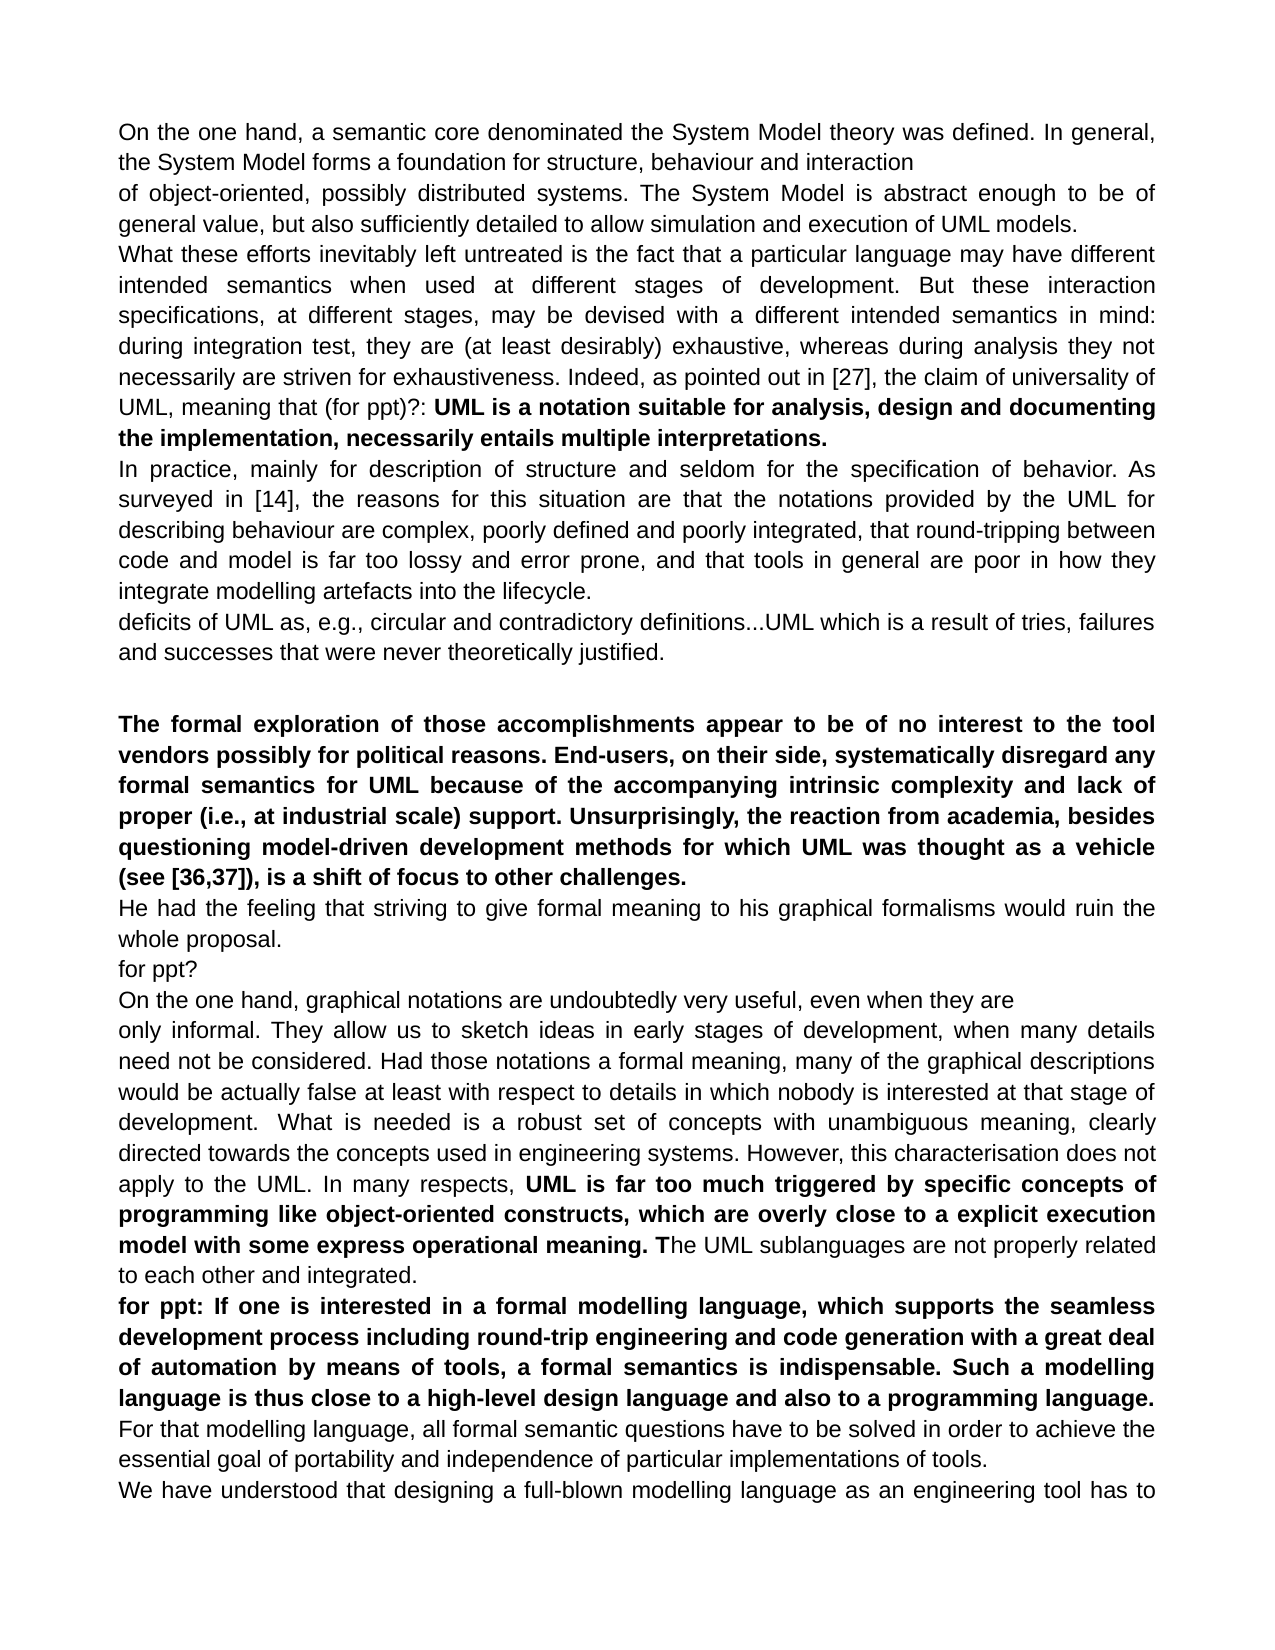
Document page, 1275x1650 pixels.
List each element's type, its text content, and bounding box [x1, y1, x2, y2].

text for ppt: If one is interested in a formal modelling language, which supports the seamless development process including round-trip engineering and code generation with a great deal of automation by means of tools, a formal semantics is indispensable. Such a modelling language is thus close to a high-level design language and also to a programming language. For that modelling language, all formal semantic questions have to be solved in order to achieve the essential goal of portability and independence of particular implementations of tools. [118, 1292, 1157, 1472]
text of object-oriented, possibly distributed systems. The System Model is abstract enough to be of general value, but also sufficiently detailed to allow simulation and execution of UML models. [118, 179, 1157, 237]
text The formal exploration of those accomplishments appear to be of no interest to the tool vendors possibly for political reasons. End-users, on their side, systematically disregard any formal semantics for UML because of the accompanying intrinsic complexity and lack of proper (i.e., at industrial scale) support. Unsurprisingly, the reaction from academia, besides questioning model-driven development methods for which UML was thought as a vehicle (see [36,37]), is a shift of focus to other challenges. [118, 711, 1157, 891]
text for ppt? [118, 956, 1157, 982]
text deficits of UML as, e.g., circular and contradictory definitions...UML which is a result of tries, failures and successes that were never theoretically justified. [118, 608, 1157, 666]
text We have understood that designing a full-blown modelling language as an engineering tool has to [118, 1476, 1157, 1503]
text In practice, mainly for description of structure and seldom for the specification of behavior. As surveyed in [14], the reasons for this situation are that the notations provided by the UML for describing behaviour are complex, poorly defined and poorly integrated, that round-tripping between code and model is far too lossy and error prone, and that tools in general are poor in how they integrate modelling artefacts into the lifecycle. [118, 455, 1157, 604]
text only informal. They allow us to sketch ideas in early stages of development, when many details need not be considered. Had those notations a formal meaning, many of the graphical descriptions would be actually false at least with respect to details in which nobody is interested at that stage of development. What is needed is a robust set of concepts with unambiguous meaning, clearly directed towards the concepts used in engineering systems. However, this characterisation does not apply to the UML. In many respects, UML is far too much triggered by specific concepts of programming like object-oriented constructs, which are overly close to a explicit execution model with some express operational meaning. The UML sublanguages are not properly related to each other and integrated. [118, 1017, 1157, 1289]
text On the one hand, graphical notations are undoubtedly very useful, even when they are [118, 986, 1157, 1013]
text He had the feeling that striving to give formal meaning to his graphical formalisms would ruin the whole proposal. [118, 894, 1157, 952]
text What these efforts inevitably left untreated is the fact that a particular language may have different intended semantics when used at different stages of development. But these interaction specifications, at different stages, may be devised with a different intended semantics in mind: during integration test, they are (at least desirably) exhaustive, whereas during analysis they not necessarily are striven for exhaustiveness. Indeed, as pointed out in [27], the claim of universality of UML, meaning that (for ppt)?: UML is a notation suitable for analysis, design and documenting the implementation, necessarily entails multiple interpretations. [118, 241, 1157, 451]
text On the one hand, a semantic core denominated the System Model theory was defined. In general, the System Model forms a foundation for structure, behaviour and interaction [118, 118, 1157, 176]
